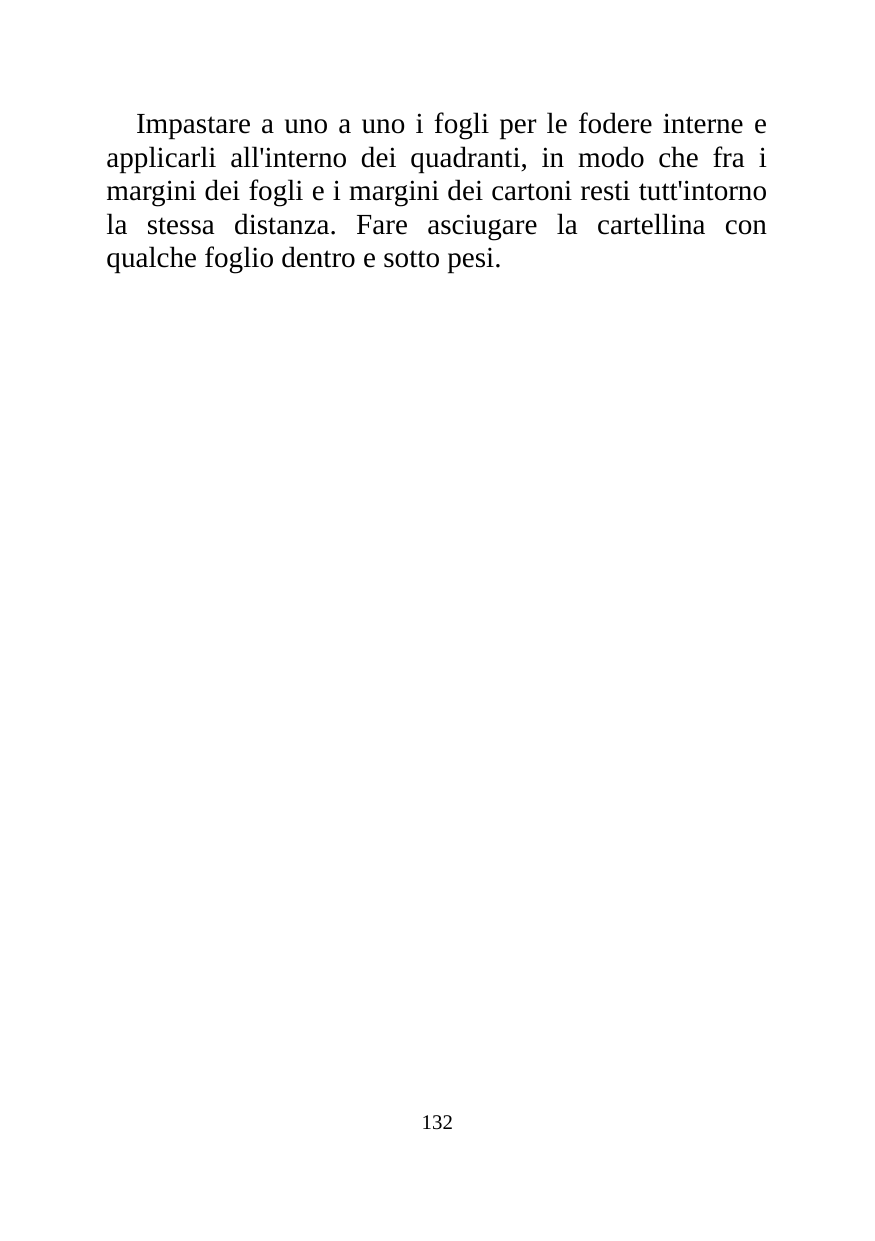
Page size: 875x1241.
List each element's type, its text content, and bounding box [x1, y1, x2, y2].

text Impastare a uno a uno i fogli per le fodere interne e applicarli all'interno dei quadranti, in modo che fra i margini dei fogli e i margini dei cartoni resti tutt'intorno la stessa distanza. Fare asciugare la cartellina con qualche foglio dentro e sotto pesi. [106, 106, 768, 274]
